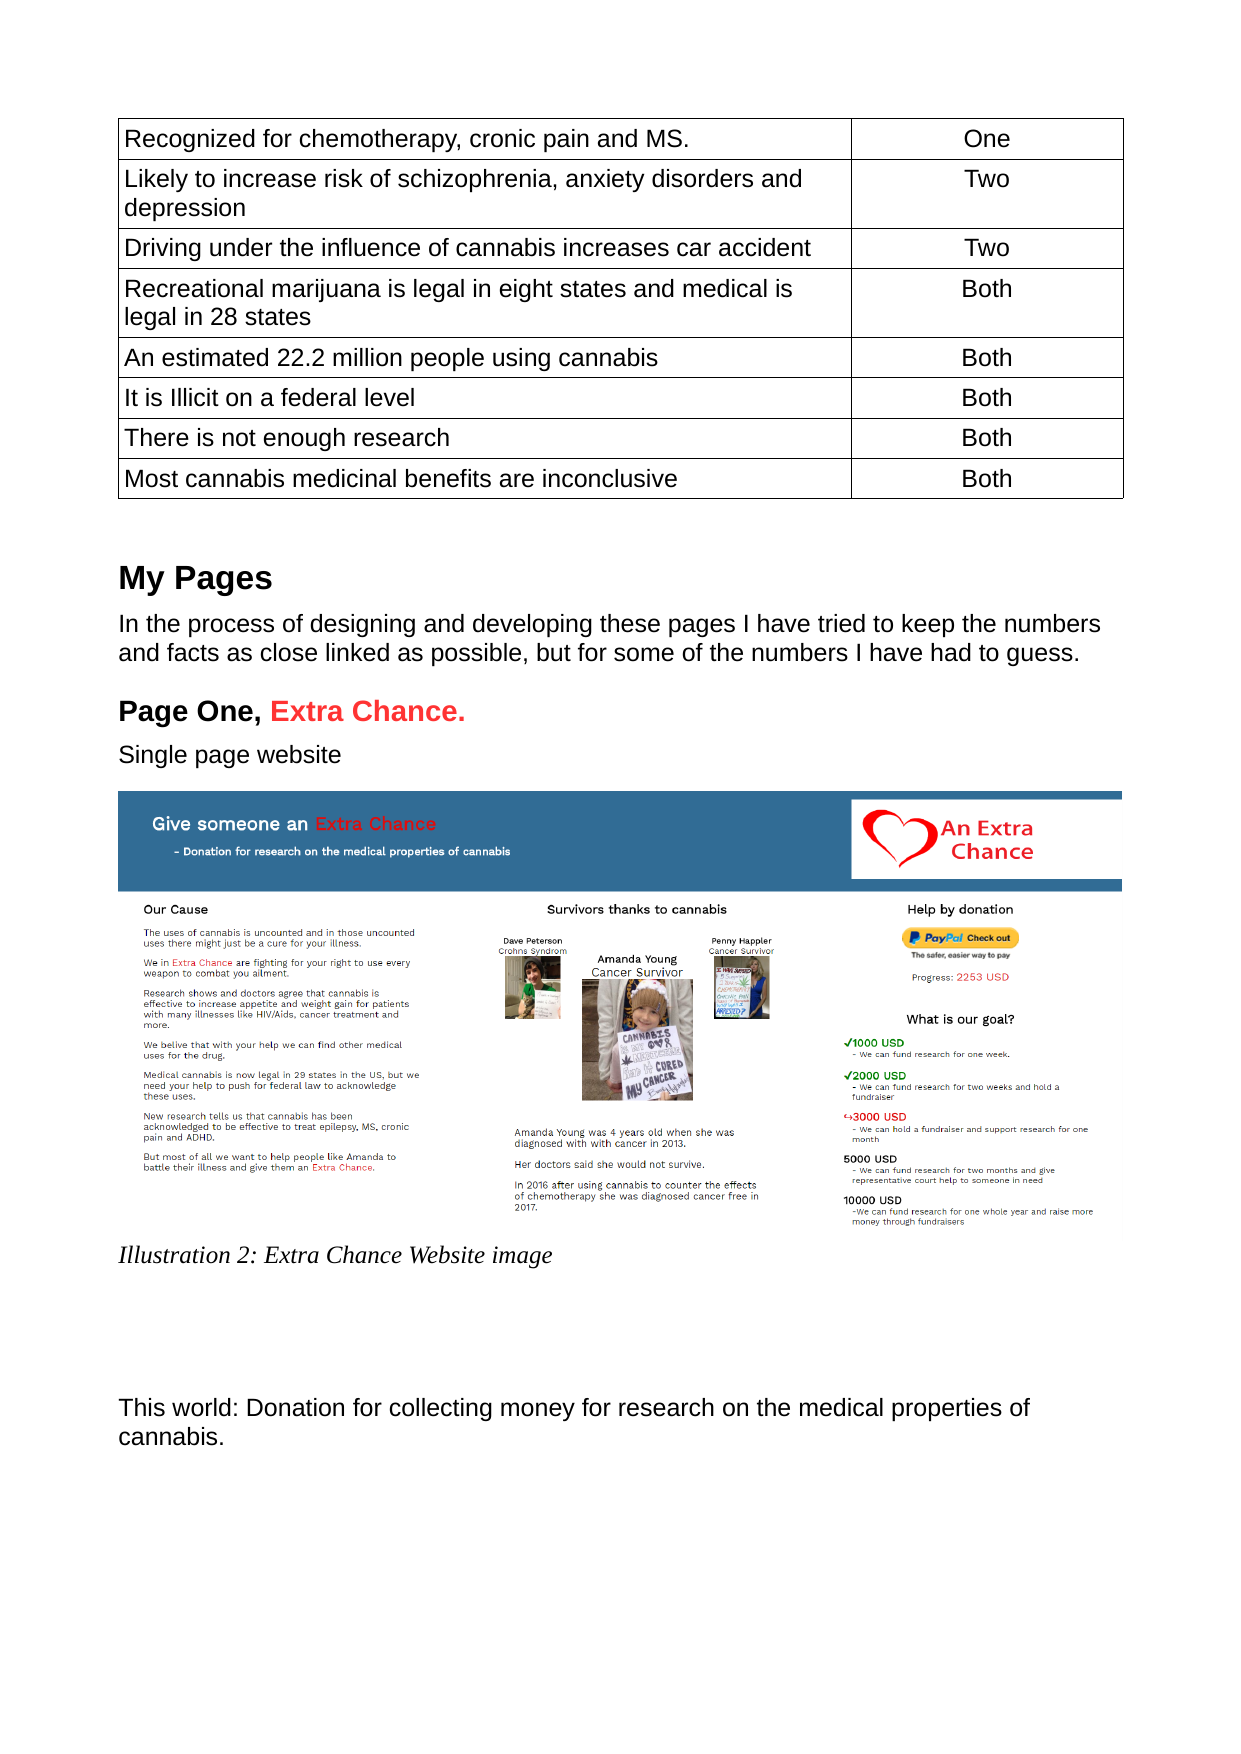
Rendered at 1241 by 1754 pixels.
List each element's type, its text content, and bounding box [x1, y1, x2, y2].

table_cell Two [852, 160, 1123, 227]
text This world: Donation for collecting money for research on the medical properties of cannabis. [118, 1393, 1122, 1451]
table_cell Most cannabis medicinal benefits are inconclusive [119, 459, 851, 498]
picture [118, 791, 1123, 1241]
table_cell Likely to increase risk of schizophrenia, anxiety disorders and depression [119, 160, 851, 227]
table_cell One [852, 119, 1123, 158]
table_cell Recognized for chemotherapy, cronic pain and MS. [119, 119, 851, 158]
subtitle My Pages [118, 519, 1122, 596]
text Single page website [118, 740, 1122, 768]
table_cell There is not enough research [119, 419, 851, 458]
table_cell Both [852, 269, 1123, 337]
text In the process of designing and developing these pages I have tried to keep the numbers and facts as close linked as possible, but for some of the numbers I have had to guess. [118, 609, 1122, 666]
subtitle Page One, Extra Chance. [118, 693, 1122, 727]
text Illustration 2: Extra Chance Website image [118, 1241, 1122, 1269]
table_cell Recreational marijuana is legal in eight states and medical is legal in 28 states [119, 269, 851, 337]
table_cell Both [852, 378, 1123, 417]
table_cell An estimated 22.2 million people using cannabis [119, 338, 851, 377]
table_cell Two [852, 229, 1123, 268]
table_cell Both [852, 338, 1123, 377]
table_cell It is Illicit on a federal level [119, 378, 851, 417]
table_cell Driving under the influence of cannabis increases car accident [119, 229, 851, 268]
table_cell Both [852, 459, 1123, 498]
table_cell Both [852, 419, 1123, 458]
